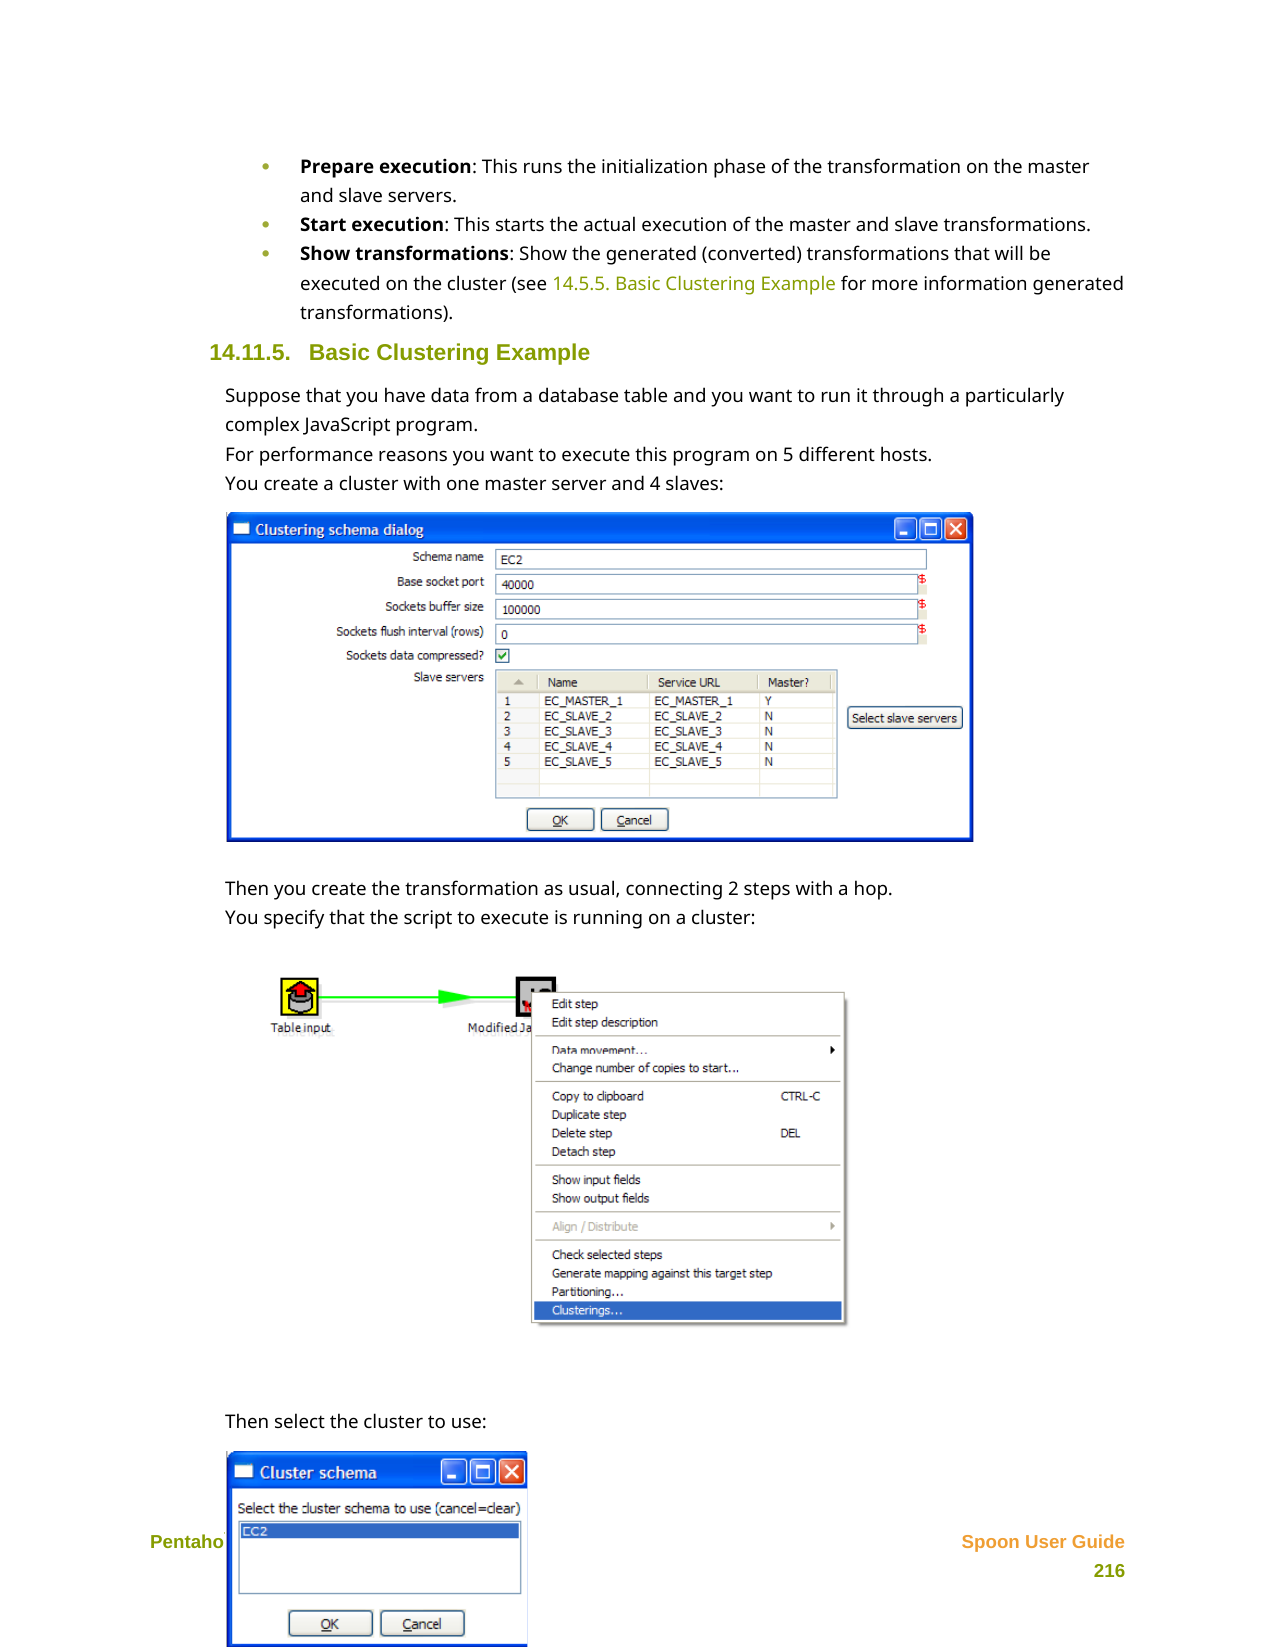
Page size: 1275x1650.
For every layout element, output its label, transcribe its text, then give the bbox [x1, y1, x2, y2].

text Suppose that you have data from a database table and you want to run it through a particularly complex JavaScript program. [225, 379, 1125, 438]
text You create a cluster with one master server and 4 slaves: [225, 467, 1125, 496]
list Show transformations: Show the generated (converted) transformations that will be executed on the cluster (see 14.5.5. Basic Clustering Example for more information generated transformations). [262, 237, 1125, 325]
text Then select the cluster to use: [225, 1405, 1125, 1434]
list Start execution: This starts the actual execution of the master and slave transformations. [262, 208, 1125, 237]
list Prepare execution: This runs the initialization phase of the transformation on the master and slave servers. [262, 150, 1125, 208]
text For performance reasons you want to execute this program on 5 different hosts. [225, 438, 1125, 467]
text Then you create the transformation as usual, connecting 2 steps with a hop. [225, 872, 1125, 901]
text You specify that the script to execute is running on a cluster: [225, 901, 1125, 931]
subtitle Basic Clustering Example [209, 332, 1125, 367]
